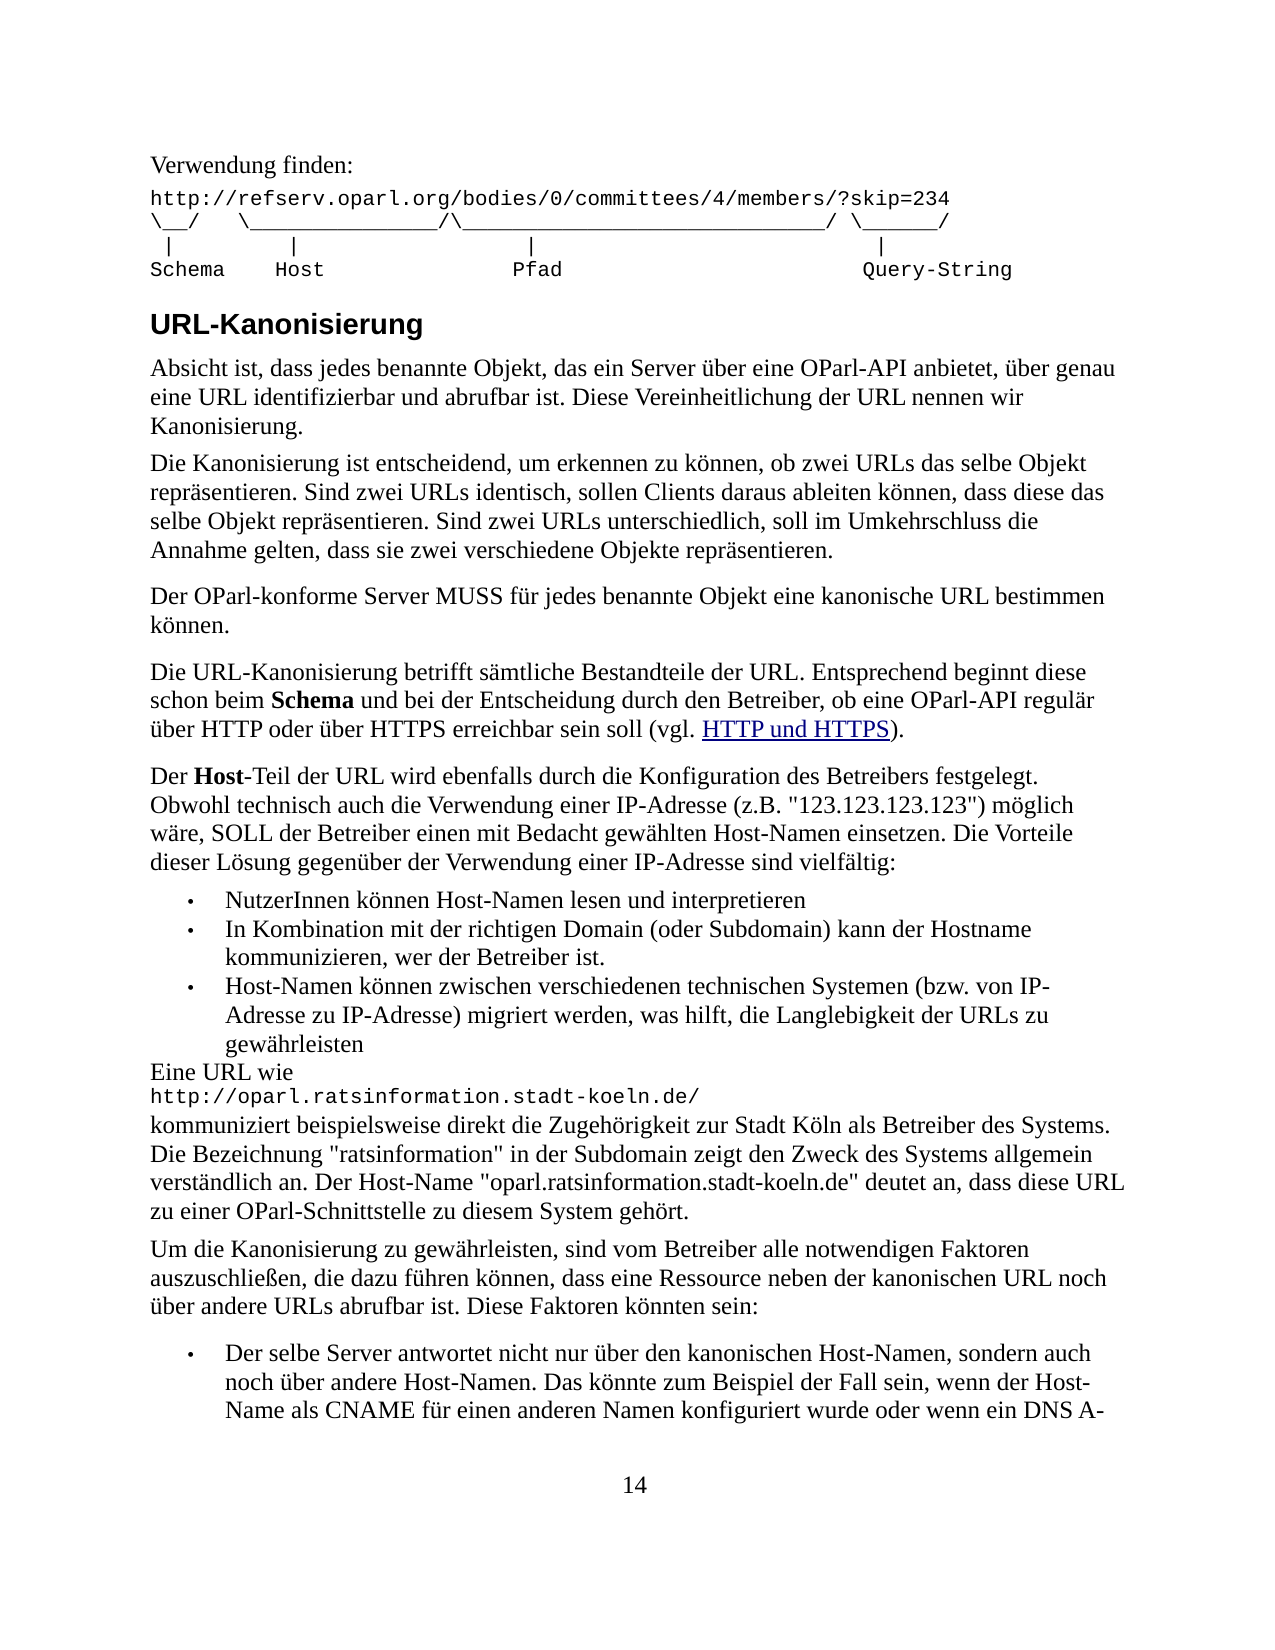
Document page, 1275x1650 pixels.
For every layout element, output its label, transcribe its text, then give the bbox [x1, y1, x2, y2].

text Verwendung finden: [150, 150, 1125, 179]
text Die URL-Kanonisierung betrifft sämtliche Bestandteile der URL. Entsprechend beginnt diese schon beim Schema und bei der Entscheidung durch den Betreiber, ob eine OParl-API regulär über HTTP oder über HTTPS erreichbar sein soll (vgl. HTTP und HTTPS). [150, 657, 1125, 743]
text \__/ \_______________/\_____________________________/ \______/ [150, 211, 1125, 235]
text Schema Host Pfad Query-String [150, 259, 1125, 282]
list Host-Namen können zwischen verschiedenen technischen Systemen (bzw. von IP-Adresse zu IP-Adresse) migriert werden, was hilft, die Langlebigkeit der URLs zu gewährleisten [187, 971, 1125, 1057]
text | | | | [150, 235, 1125, 259]
text Eine URL wie [150, 1057, 1125, 1086]
text Der Host-Teil der URL wird ebenfalls durch die Konfiguration des Betreibers festgelegt. Obwohl technisch auch die Verwendung einer IP-Adresse (z.B. "123.123.123.123") möglich wäre, SOLL der Betreiber einen mit Bedacht gewählten Host-Namen einsetzen. Die Vorteile dieser Lösung gegenüber der Verwendung einer IP-Adresse sind vielfältig: [150, 761, 1125, 876]
text Die Kanonisierung ist entscheidend, um erkennen zu können, ob zwei URLs das selbe Objekt repräsentieren. Sind zwei URLs identisch, sollen Clients daraus ableiten können, dass diese das selbe Objekt repräsentieren. Sind zwei URLs unterschiedlich, soll im Umkehrschluss die Annahme gelten, dass sie zwei verschiedene Objekte repräsentieren. [150, 448, 1125, 563]
text Um die Kanonisierung zu gewährleisten, sind vom Betreiber alle notwendigen Faktoren auszuschließen, die dazu führen können, dass eine Ressource neben der kanonischen URL noch über andere URLs abrufbar ist. Diese Faktoren könnten sein: [150, 1234, 1125, 1320]
list In Kombination mit der richtigen Domain (oder Subdomain) kann der Hostname kommunizieren, wer der Betreiber ist. [187, 914, 1125, 971]
text http://refserv.oparl.org/bodies/0/committees/4/members/?skip=234 [150, 188, 1125, 211]
subtitle URL-Kanonisierung [150, 307, 1125, 341]
list Der selbe Server antwortet nicht nur über den kanonischen Host-Namen, sondern auch noch über andere Host-Namen. Das könnte zum Beispiel der Fall sein, wenn der Host-Name als CNAME für einen anderen Namen konfiguriert wurde oder wenn ein DNS A- [187, 1338, 1125, 1424]
list NutzerInnen können Host-Namen lesen und interpretieren [187, 885, 1125, 914]
text Absicht ist, dass jedes benannte Objekt, das ein Server über eine OParl-API anbietet, über genau eine URL identifizierbar und abrufbar ist. Diese Vereinheitlichung der URL nennen wir Kanonisierung. [150, 353, 1125, 439]
text kommuniziert beispielsweise direkt die Zugehörigkeit zur Stadt Köln als Betreiber des Systems. Die Bezeichnung "ratsinformation" in der Subdomain zeigt den Zweck des Systems allgemein verständlich an. Der Host-Name "oparl.ratsinformation.stadt-koeln.de" deutet an, dass diese URL zu einer OParl-Schnittstelle zu diesem System gehört. [150, 1110, 1125, 1225]
text Der OParl-konforme Server MUSS für jedes benannte Objekt eine kanonische URL bestimmen können. [150, 581, 1125, 639]
text http://oparl.ratsinformation.stadt-koeln.de/ [150, 1086, 1125, 1110]
